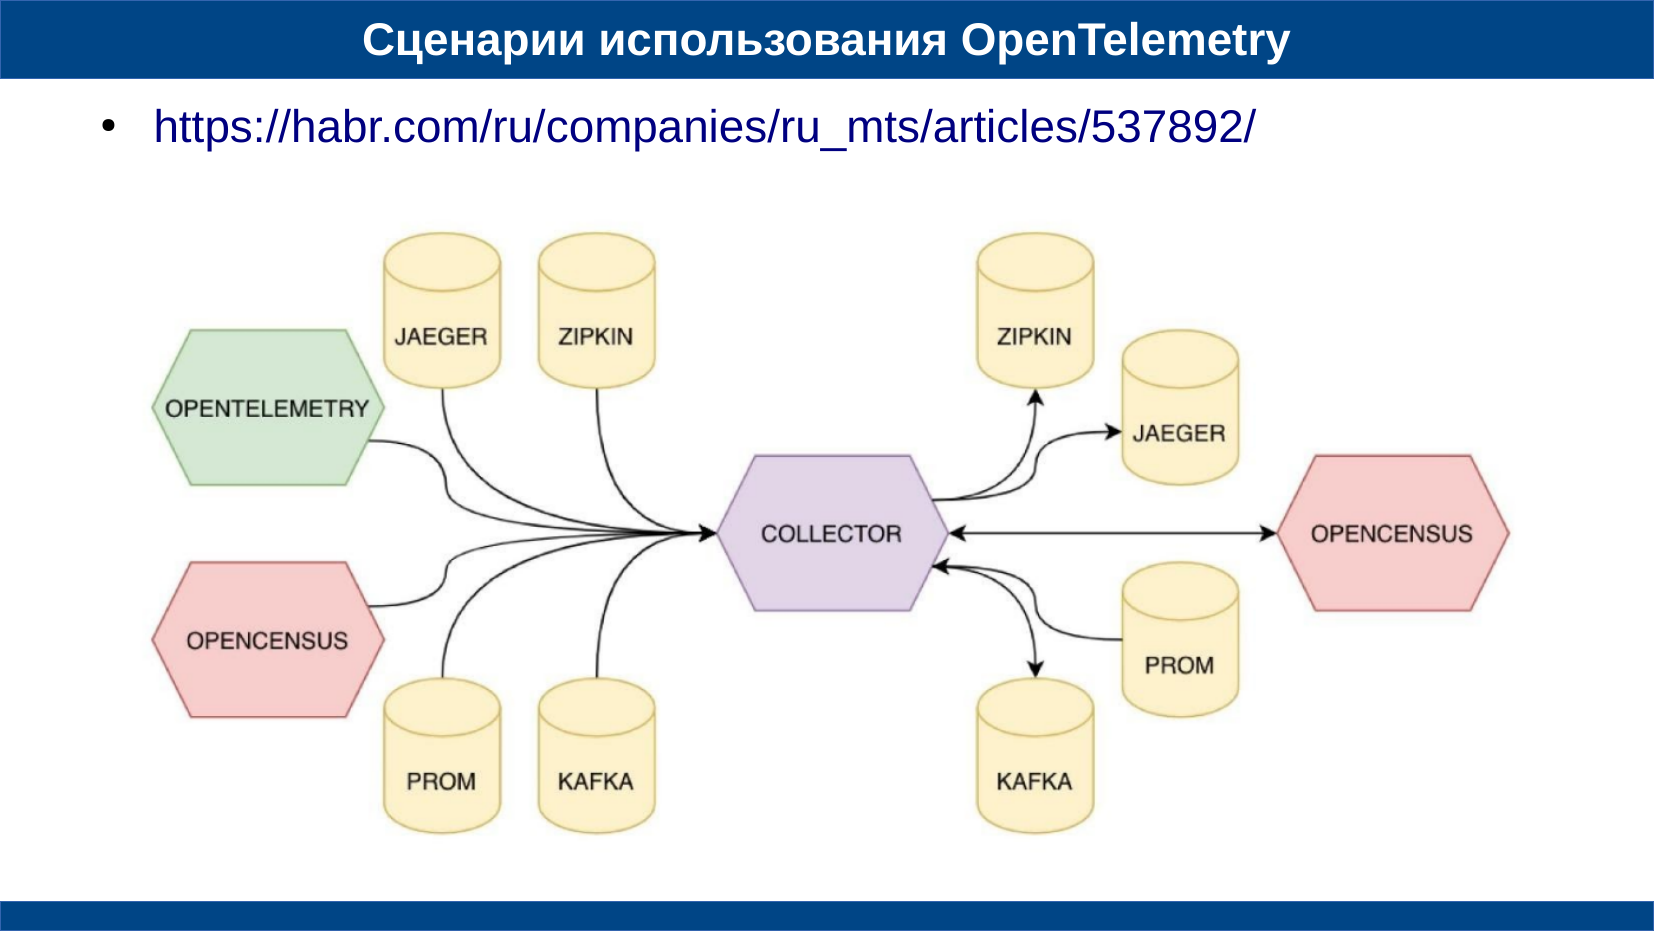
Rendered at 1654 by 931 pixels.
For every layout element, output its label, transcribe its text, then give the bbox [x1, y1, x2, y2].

list https://habr.com/ru/companies/ru_mts/articles/537892/ [82, 101, 1571, 641]
title Сценарии использования OpenTelemetry [0, 0, 1654, 79]
picture [105, 191, 1556, 871]
